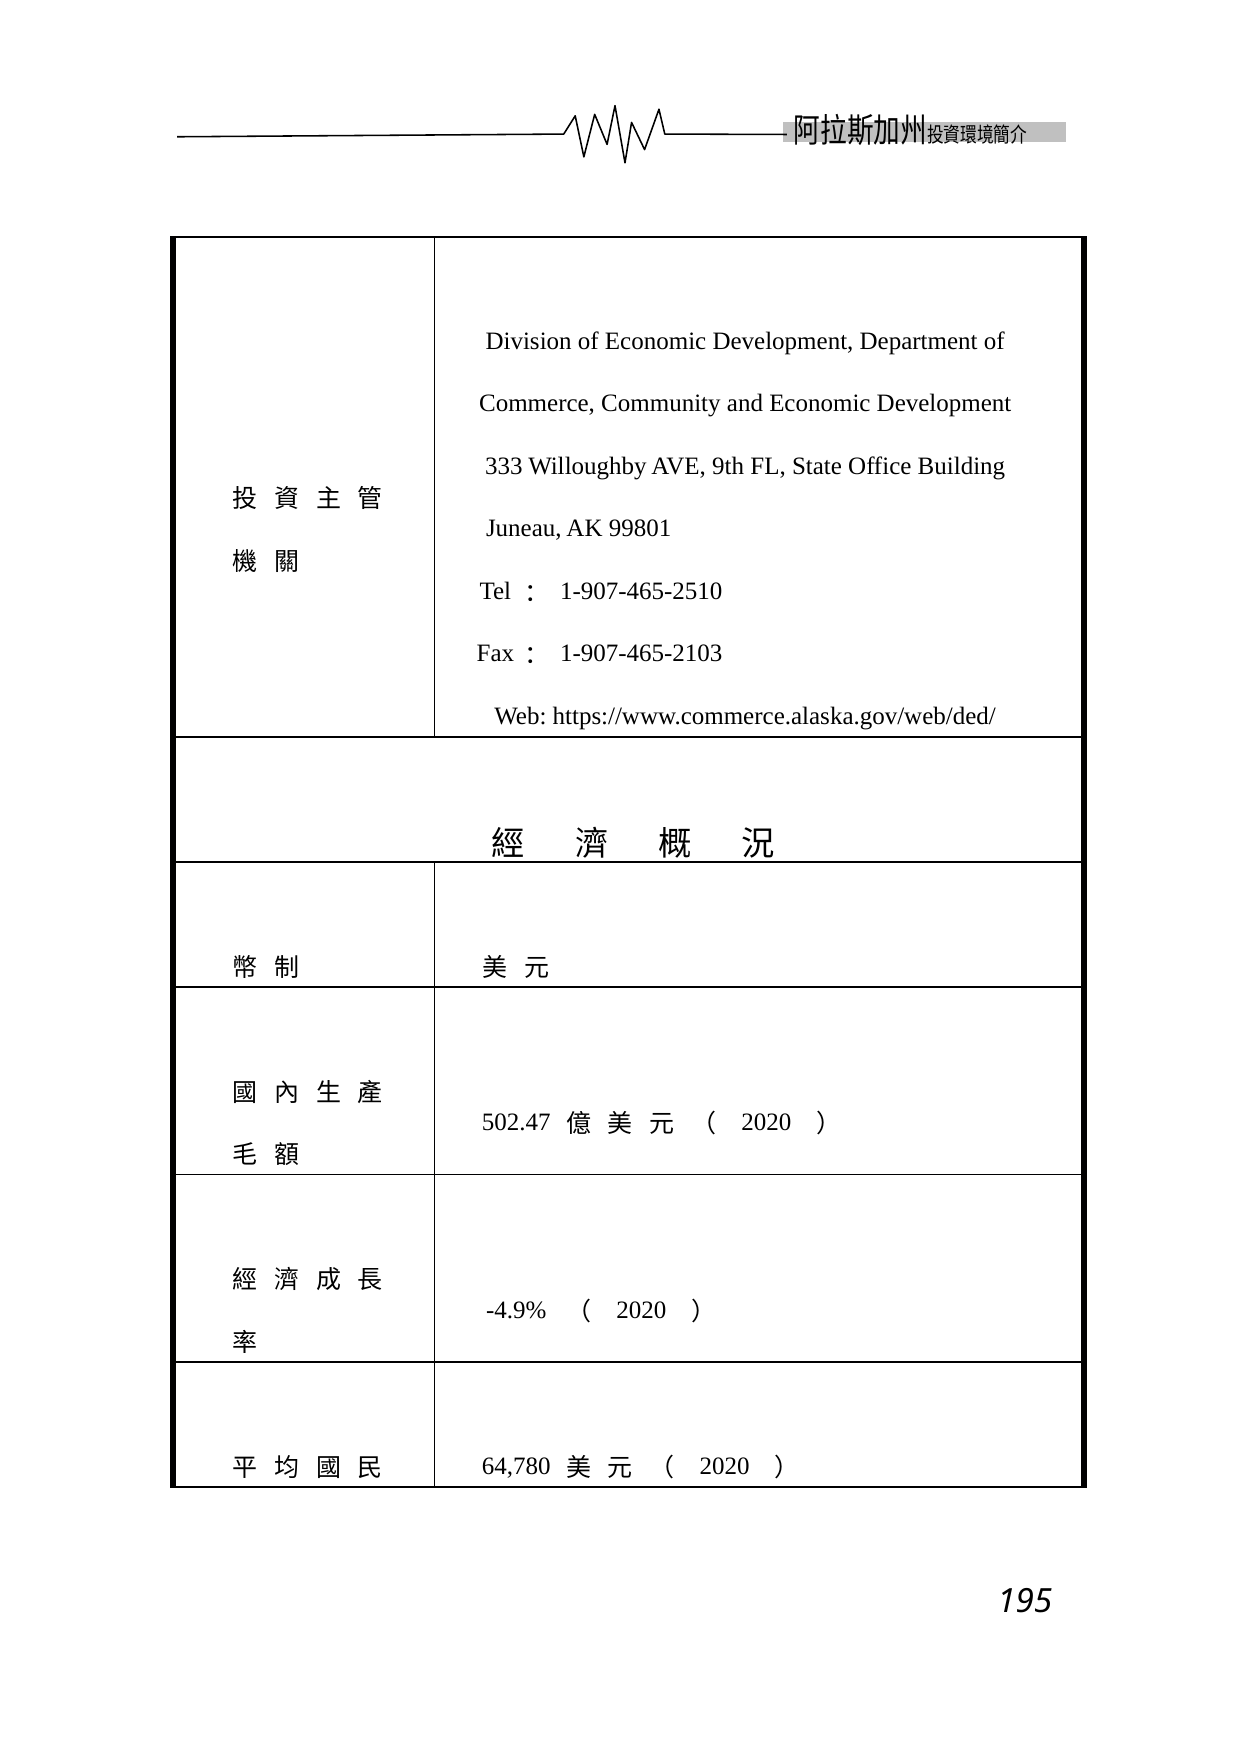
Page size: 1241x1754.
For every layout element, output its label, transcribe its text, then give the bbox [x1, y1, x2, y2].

table_cell 64,780美元（2020） [435, 1363, 1081, 1486]
table_cell 502.47億美元（2020） [435, 988, 1081, 1174]
table_cell -4.9%（2020） [435, 1175, 1081, 1361]
table_cell 幣制 [176, 863, 434, 986]
table_cell 平均國民 [176, 1363, 434, 1486]
table_cell 國內生產毛額 [176, 988, 434, 1174]
table_cell 經濟成長率 [176, 1175, 434, 1361]
table_cell 經 濟 概 況 [176, 738, 1081, 861]
table_cell Division of Economic Development, Department of Commerce, Community and Economic Development 333 Willoughby AVE, 9th FL, State Office Building Juneau, AK 99801 Tel：1-907-465-2510 Fax：1-907-465-2103 Web: https://www.commerce.alaska.gov/web/ded/ [435, 238, 1081, 736]
table_cell 投資主管機關 [176, 238, 434, 736]
table_cell 美元 [435, 863, 1081, 986]
